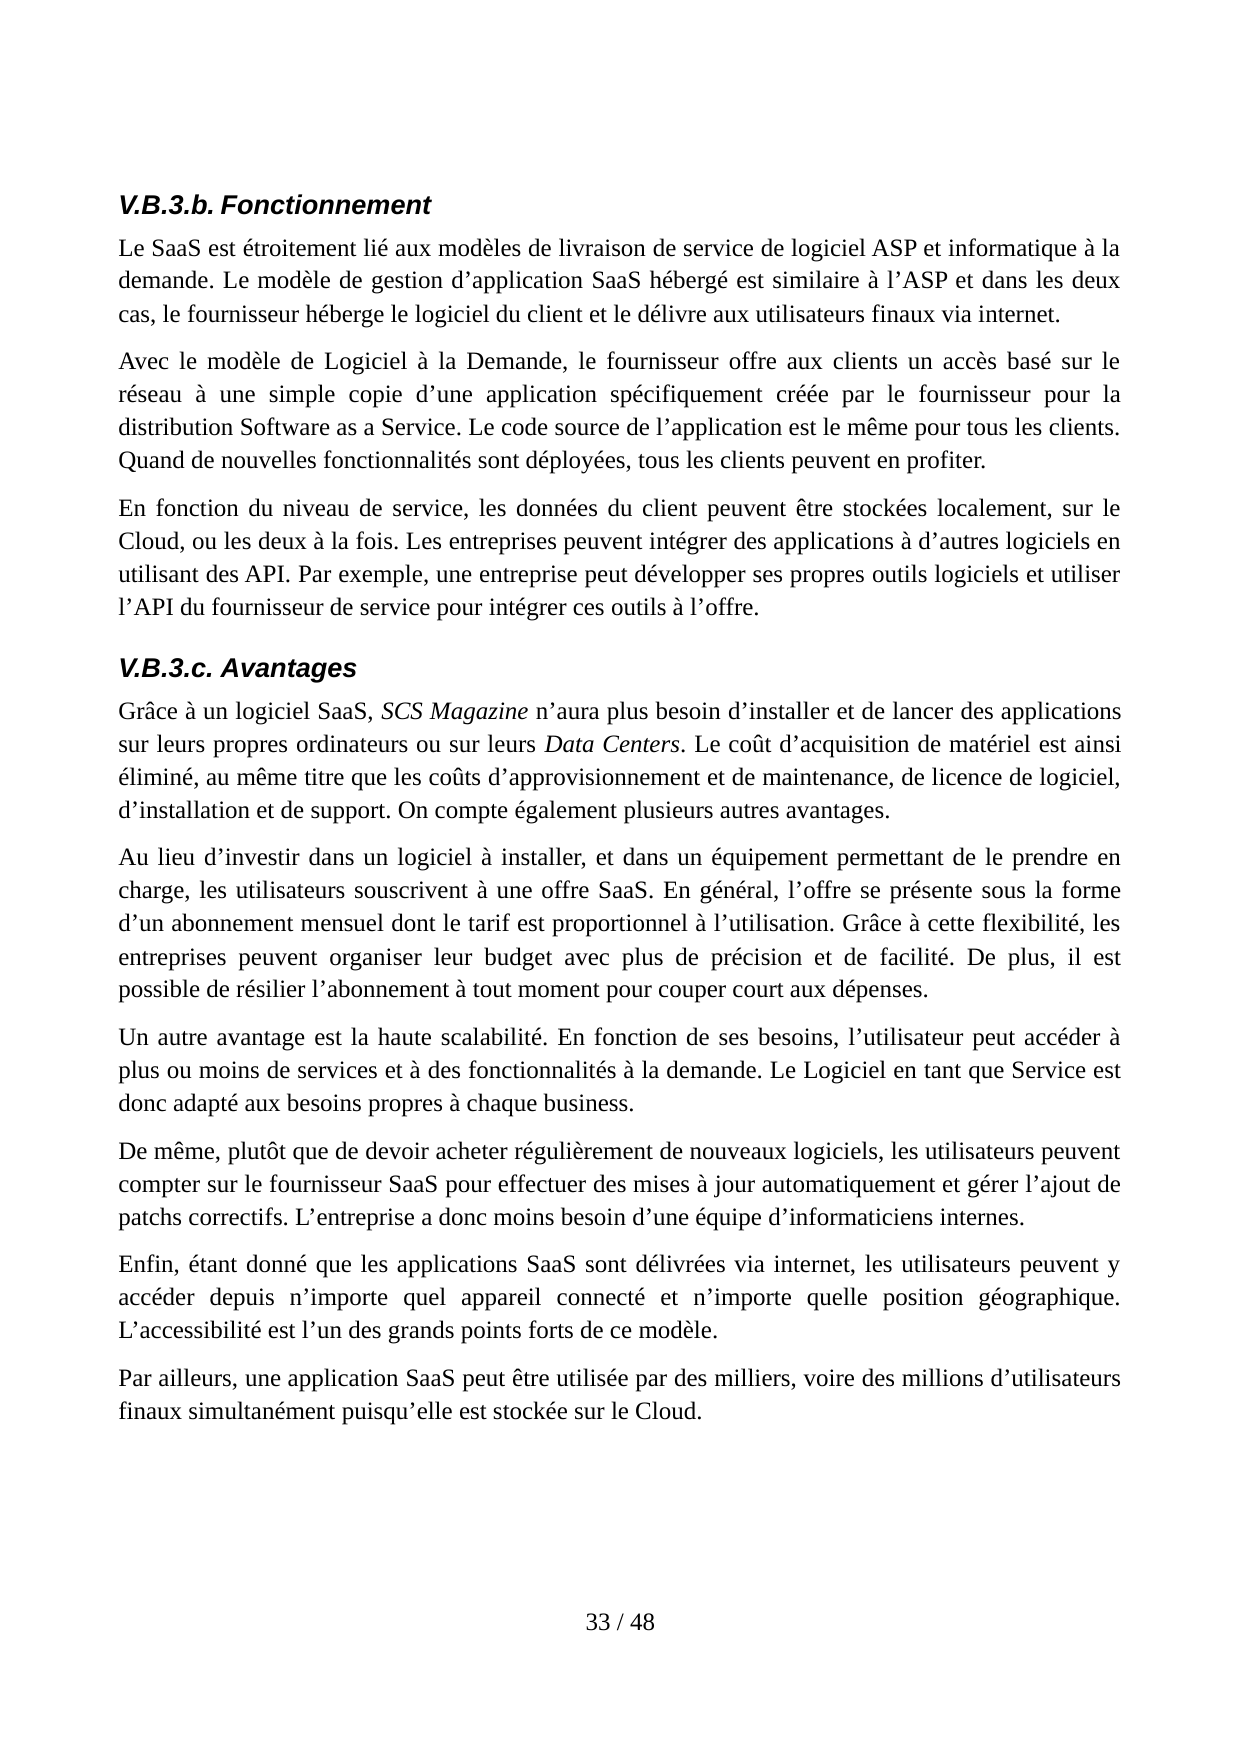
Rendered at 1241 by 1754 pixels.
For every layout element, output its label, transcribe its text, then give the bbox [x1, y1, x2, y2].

subtitle Fonctionnement [118, 189, 1122, 220]
text En fonction du niveau de service, les données du client peuvent être stockées localement, sur le Cloud, ou les deux à la fois. Les entreprises peuvent intégrer des applications à d’autres logiciels en utilisant des API. Par exemple, une entreprise peut développer ses propres outils logiciels et utiliser l’API du fournisseur de service pour intégrer ces outils à l’offre. [118, 493, 1122, 621]
text Un autre avantage est la haute scalabilité. En fonction de ses besoins, l’utilisateur peut accéder à plus ou moins de services et à des fonctionnalités à la demande. Le Logiciel en tant que Service est donc adapté aux besoins propres à chaque business. [118, 1022, 1122, 1117]
text Avec le modèle de Logiciel à la Demande, le fournisseur offre aux clients un accès basé sur le réseau à une simple copie d’une application spécifiquement créée par le fournisseur pour la distribution Software as a Service. Le code source de l’application est le même pour tous les clients. Quand de nouvelles fonctionnalités sont déployées, tous les clients peuvent en profiter. [118, 346, 1122, 474]
text Par ailleurs, une application SaaS peut être utilisée par des milliers, voire des millions d’utilisateurs finaux simultanément puisqu’elle est stockée sur le Cloud. [118, 1363, 1122, 1425]
text De même, plutôt que de devoir acheter régulièrement de nouveaux logiciels, les utilisateurs peuvent compter sur le fournisseur SaaS pour effectuer des mises à jour automatiquement et gérer l’ajout de patchs correctifs. L’entreprise a donc moins besoin d’une équipe d’informaticiens internes. [118, 1136, 1122, 1231]
text Au lieu d’investir dans un logiciel à installer, et dans un équipement permettant de le prendre en charge, les utilisateurs souscrivent à une offre SaaS. En général, l’offre se présente sous la forme d’un abonnement mensuel dont le tarif est proportionnel à l’utilisation. Grâce à cette flexibilité, les entreprises peuvent organiser leur budget avec plus de précision et de facilité. De plus, il est possible de résilier l’abonnement à tout moment pour couper court aux dépenses. [118, 842, 1122, 1003]
text Enfin, étant donné que les applications SaaS sont délivrées via internet, les utilisateurs peuvent y accéder depuis n’importe quel appareil connecté et n’importe quelle position géographique. L’accessibilité est l’un des grands points forts de ce modèle. [118, 1249, 1122, 1344]
text Grâce à un logiciel SaaS, SCS Magazine n’aura plus besoin d’installer et de lancer des applications sur leurs propres ordinateurs ou sur leurs Data Centers. Le coût d’acquisition de matériel est ainsi éliminé, au même titre que les coûts d’approvisionnement et de maintenance, de licence de logiciel, d’installation et de support. On compte également plusieurs autres avantages. [118, 696, 1122, 824]
text Le SaaS est étroitement lié aux modèles de livraison de service de logiciel ASP et informatique à la demande. Le modèle de gestion d’application SaaS hébergé est similaire à l’ASP et dans les deux cas, le fournisseur héberge le logiciel du client et le délivre aux utilisateurs finaux via internet. [118, 233, 1122, 327]
subtitle Avantages [118, 652, 1122, 683]
